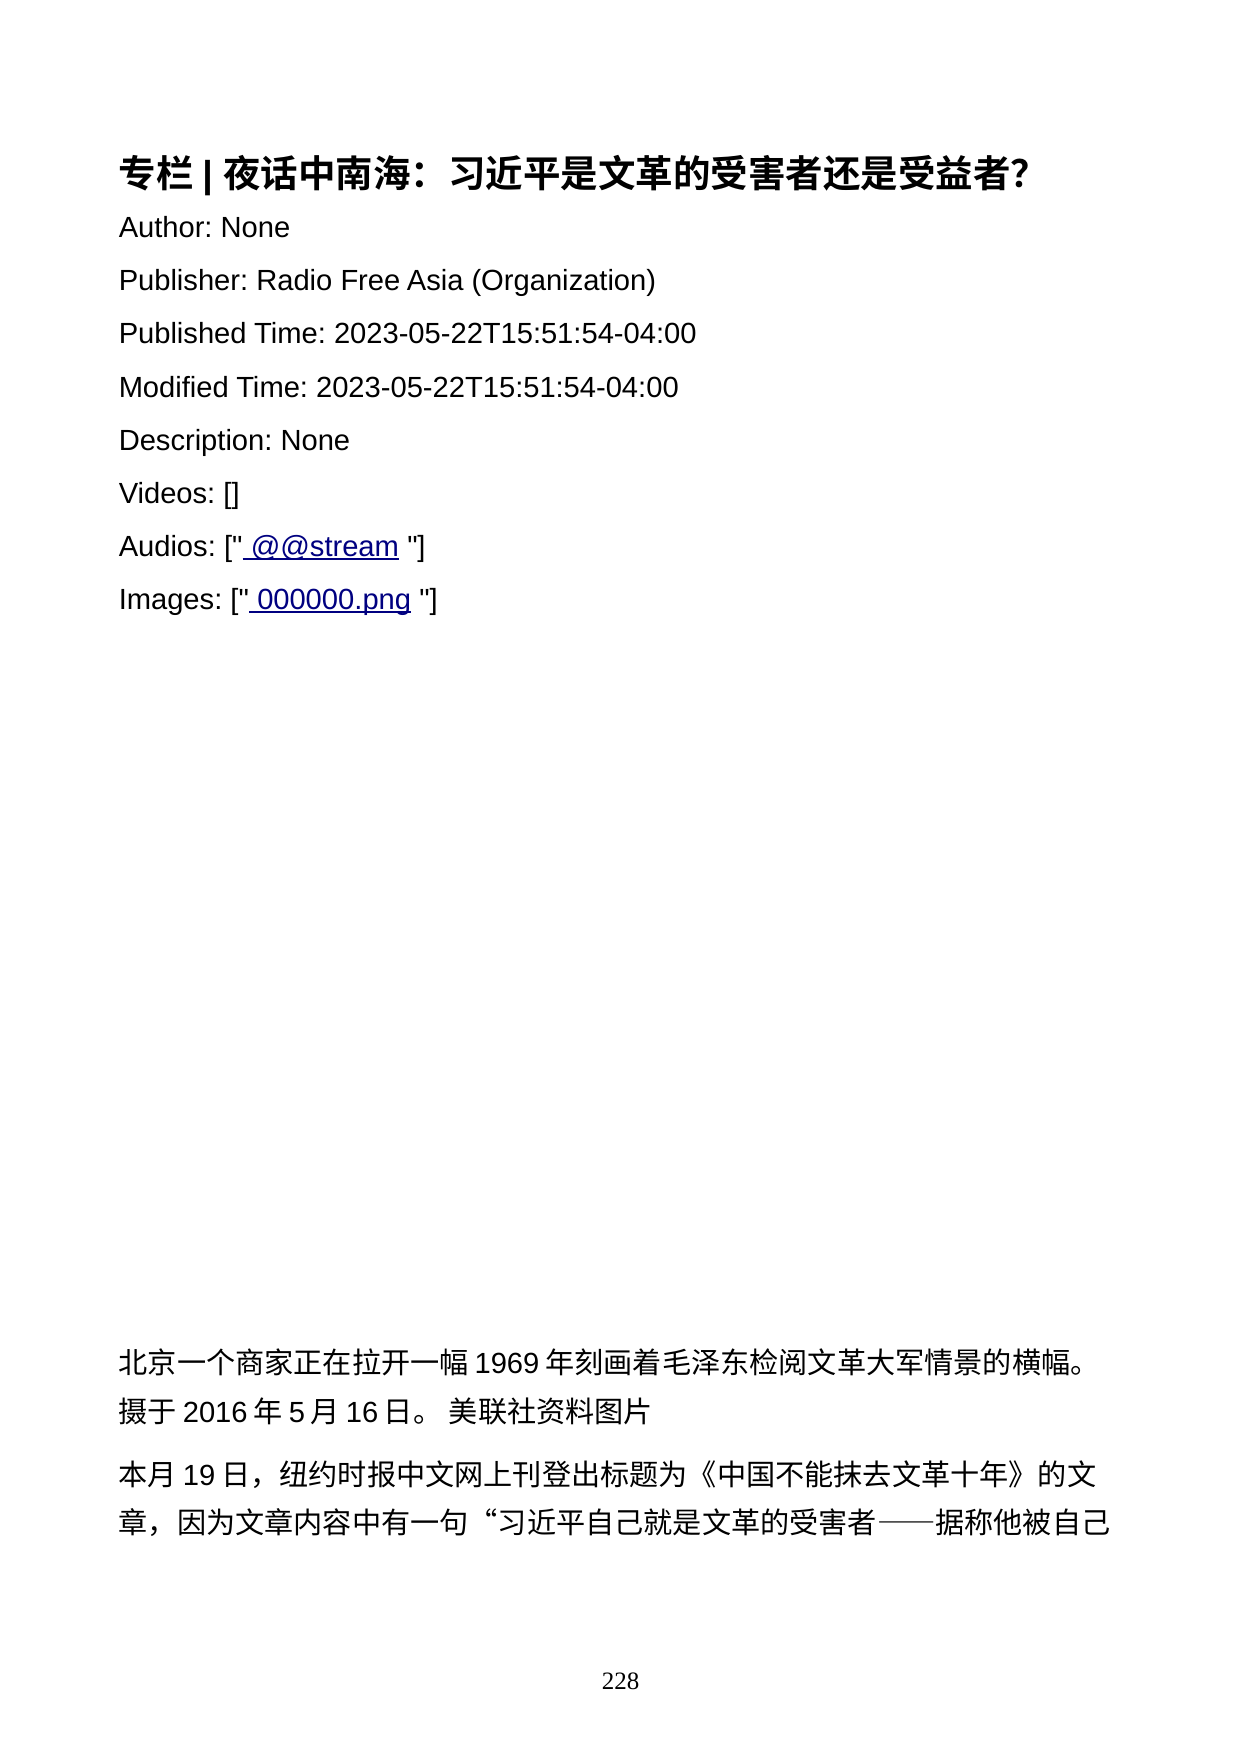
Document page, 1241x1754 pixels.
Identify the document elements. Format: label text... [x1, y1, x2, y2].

text Published Time: 2023-05-22T15:51:54-04:00 [118, 317, 1122, 350]
subtitle 专栏 | 夜话中南海：习近平是文革的受害者还是受益者？ [118, 143, 1122, 198]
text 本月19日，纽约时报中文网上刊登出标题为《中国不能抹去文革十年》的文章，因为文章内容中有一句“习近平自己就是文革的受害者——据称他被自己 [118, 1451, 1122, 1542]
text 北京一个商家正在拉开一幅1969年刻画着毛泽东检阅文革大军情景的横幅。摄于2016年5月16日。 美联社资料图片 [118, 635, 1122, 1430]
text Publisher: Radio Free Asia (Organization) [118, 263, 1122, 297]
text Author: None [118, 210, 1122, 244]
text Audios: [" @@stream "] [118, 529, 1122, 563]
text Description: None [118, 423, 1122, 456]
text Videos: [] [118, 476, 1122, 509]
text Modified Time: 2023-05-22T15:51:54-04:00 [118, 370, 1122, 403]
text Images: [" 000000.png "] [118, 582, 1122, 616]
